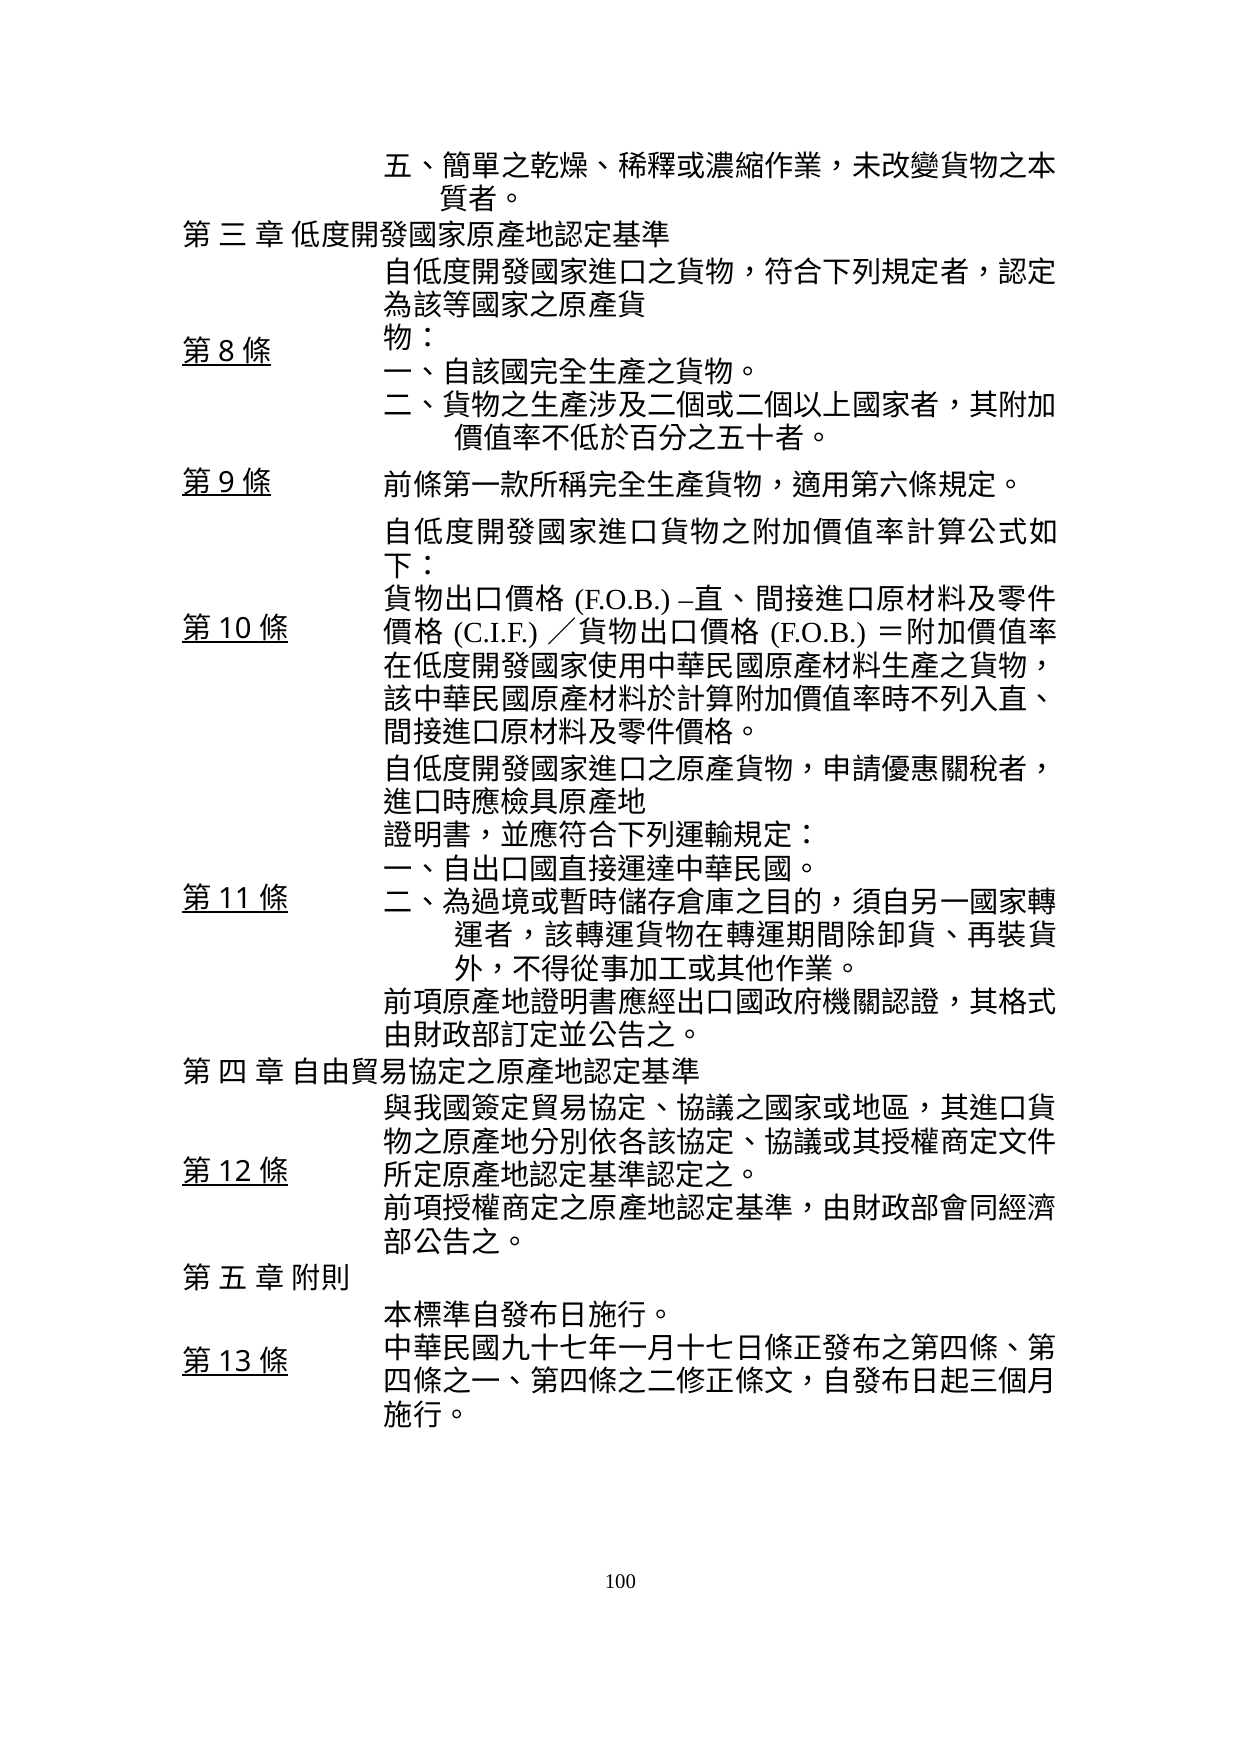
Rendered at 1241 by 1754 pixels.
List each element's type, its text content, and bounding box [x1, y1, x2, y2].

table_cell 自低度開發國家進口之貨物，符合下列規定者，認定為該等國家之原產貨 物： 一、自該國完全生產之貨物。 二、貨物之生產涉及二個或二個以上國家者，其附加價值率不低於百分之五十者。 [382, 254, 1059, 457]
table_cell [374, 751, 382, 1054]
table_cell 第 8 條 [181, 254, 374, 457]
table_cell [374, 148, 382, 217]
table_cell 第 11 條 [181, 751, 374, 1054]
table_cell 前條第一款所稱完全生產貨物，適用第六條規定。 [382, 457, 1059, 514]
table_cell 第 10 條 [181, 514, 374, 751]
table_cell 五、簡單之乾燥、稀釋或濃縮作業，未改變貨物之本質者。 [382, 148, 1059, 217]
table_cell 第 四 章 自由貿易協定之原產地認定基準 [181, 1054, 1059, 1090]
table_cell 自低度開發國家進口貨物之附加價值率計算公式如下： 貨物出口價格 (F.O.B.) –直、間接進口原材料及零件價格 (C.I.F.) ／貨物出口價格 (F.O.B.) ＝附加價值率在低度開發國家使用中華民國原產材料生產之貨物，該中華民國原產材料於計算附加價值率時不列入直、間接進口原材料及零件價格。 [382, 514, 1059, 751]
table_cell 第 12 條 [181, 1090, 374, 1260]
table_cell [374, 514, 382, 751]
table_cell 自低度開發國家進口之原產貨物，申請優惠關稅者，進口時應檢具原產地 證明書，並應符合下列運輸規定： 一、自出口國直接運達中華民國。 二、為過境或暫時儲存倉庫之目的，須自另一國家轉運者，該轉運貨物在轉運期間除卸貨、再裝貨外，不得從事加工或其他作業。 前項原產地證明書應經出口國政府機關認證，其格式由財政部訂定並公告之。 [382, 751, 1059, 1054]
table_cell 第 9 條 [181, 457, 374, 514]
table_cell 本標準自發布日施行。 中華民國九十七年一月十七日條正發布之第四條、第四條之一、第四條之二修正條文，自發布日起三個月施行。 [382, 1297, 1059, 1433]
table_cell 第 13 條 [181, 1297, 374, 1433]
table_cell [181, 148, 374, 217]
table_cell [374, 1090, 382, 1260]
table_cell 第 五 章 附則 [181, 1260, 1059, 1297]
table_cell [374, 1297, 382, 1433]
table_cell [374, 457, 382, 514]
table_cell [374, 254, 382, 457]
table_cell 第 三 章 低度開發國家原產地認定基準 [181, 218, 1059, 254]
table_cell 與我國簽定貿易協定、協議之國家或地區，其進口貨物之原產地分別依各該協定、協議或其授權商定文件所定原產地認定基準認定之。 前項授權商定之原產地認定基準，由財政部會同經濟部公告之。 [382, 1090, 1059, 1260]
